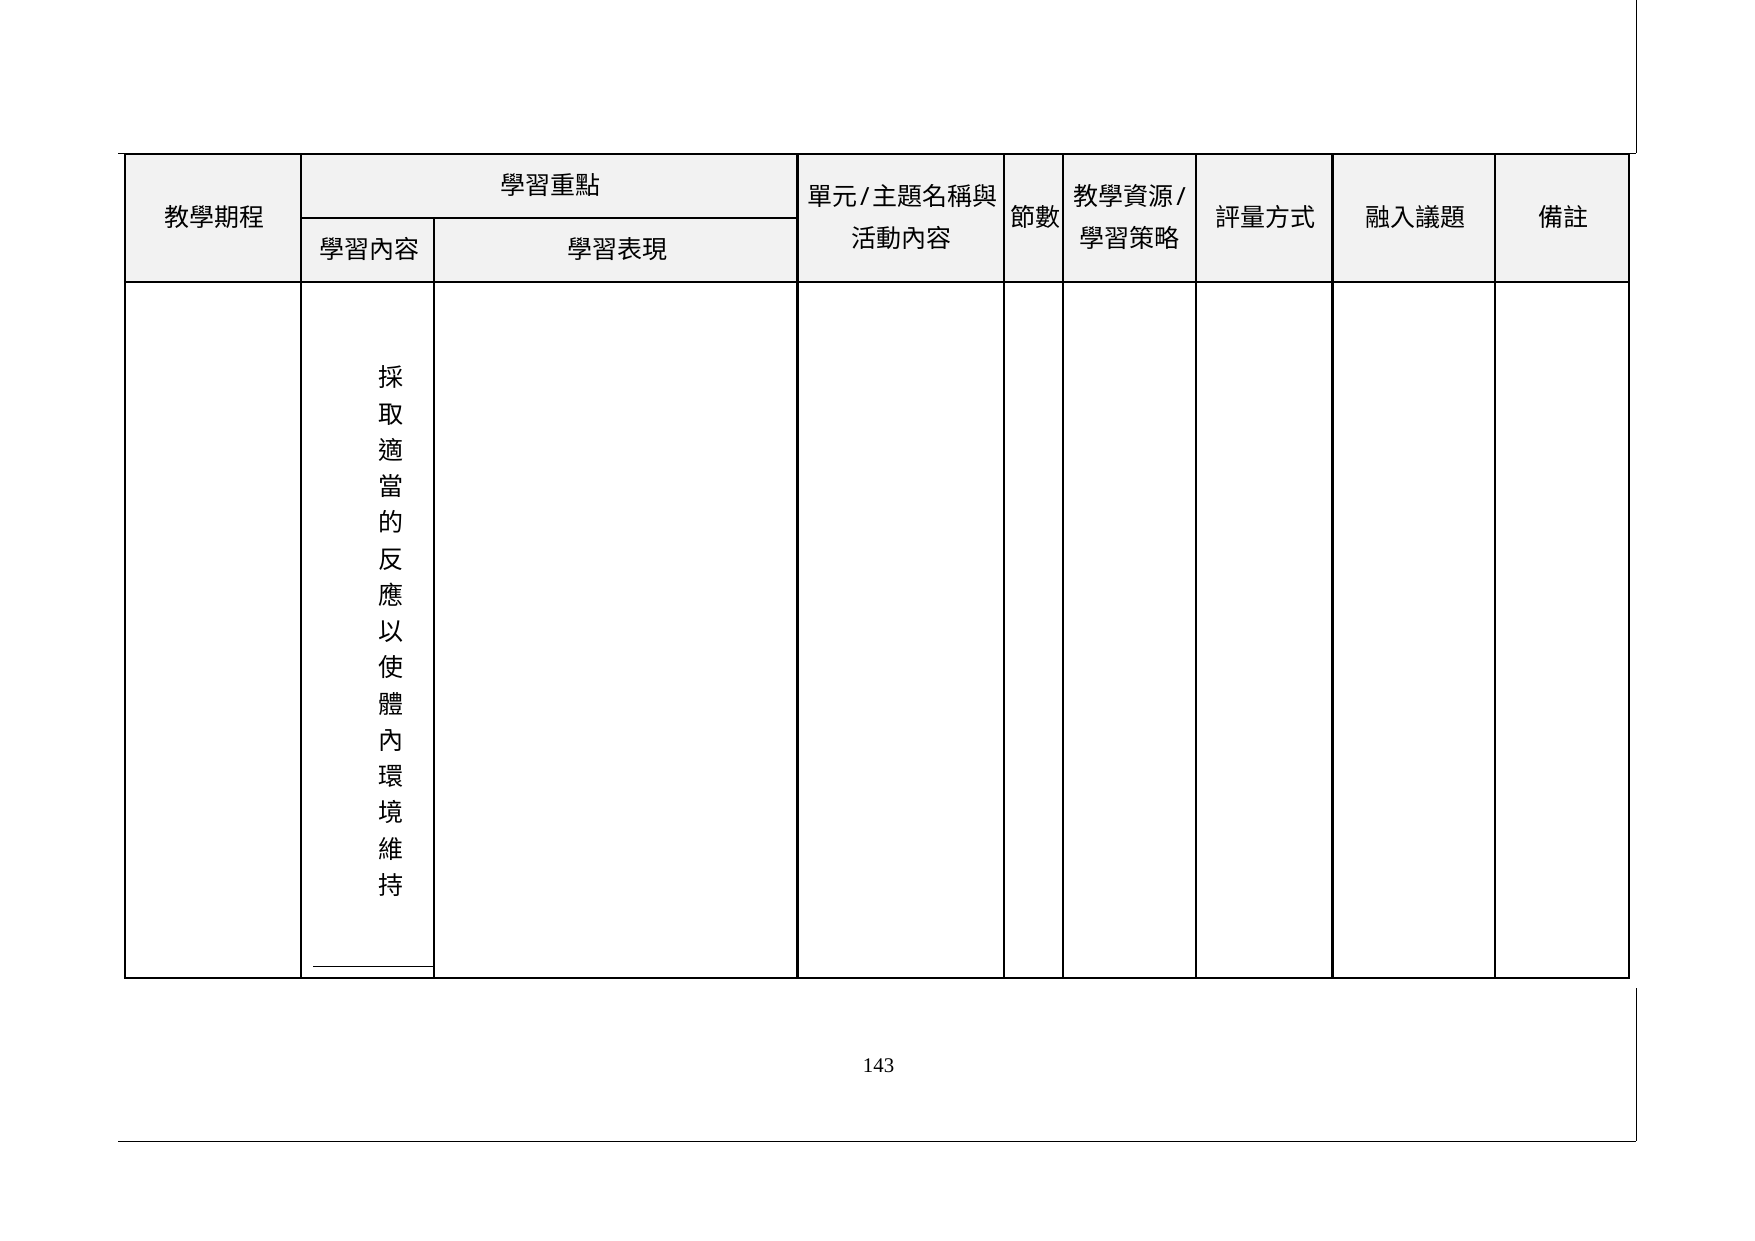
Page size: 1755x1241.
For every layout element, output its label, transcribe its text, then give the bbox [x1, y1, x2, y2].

table_cell [126, 283, 300, 977]
table_cell 學習表現 [435, 219, 796, 281]
table_header 融入議題 [1334, 155, 1494, 281]
table_header 備註 [1496, 155, 1628, 281]
table_cell 學習內容 [302, 219, 433, 281]
table_header 節數 [1005, 155, 1062, 281]
table_cell [1496, 283, 1628, 977]
table_cell [435, 283, 796, 977]
table_header 學習重點 [302, 155, 796, 217]
table_header 單元/主題名稱與活動內容 [799, 155, 1003, 281]
table_cell [1197, 283, 1331, 977]
table_header 評量方式 [1197, 155, 1331, 281]
table_cell [1005, 283, 1062, 977]
table_header 教學資源/學習策略 [1064, 155, 1195, 281]
table_header 教學期程 [126, 155, 300, 281]
table_cell [799, 283, 1003, 977]
table_cell 採取適當的反應以使體內環境維持 [302, 283, 433, 977]
table_cell [1334, 283, 1494, 977]
table_cell [1064, 283, 1195, 977]
